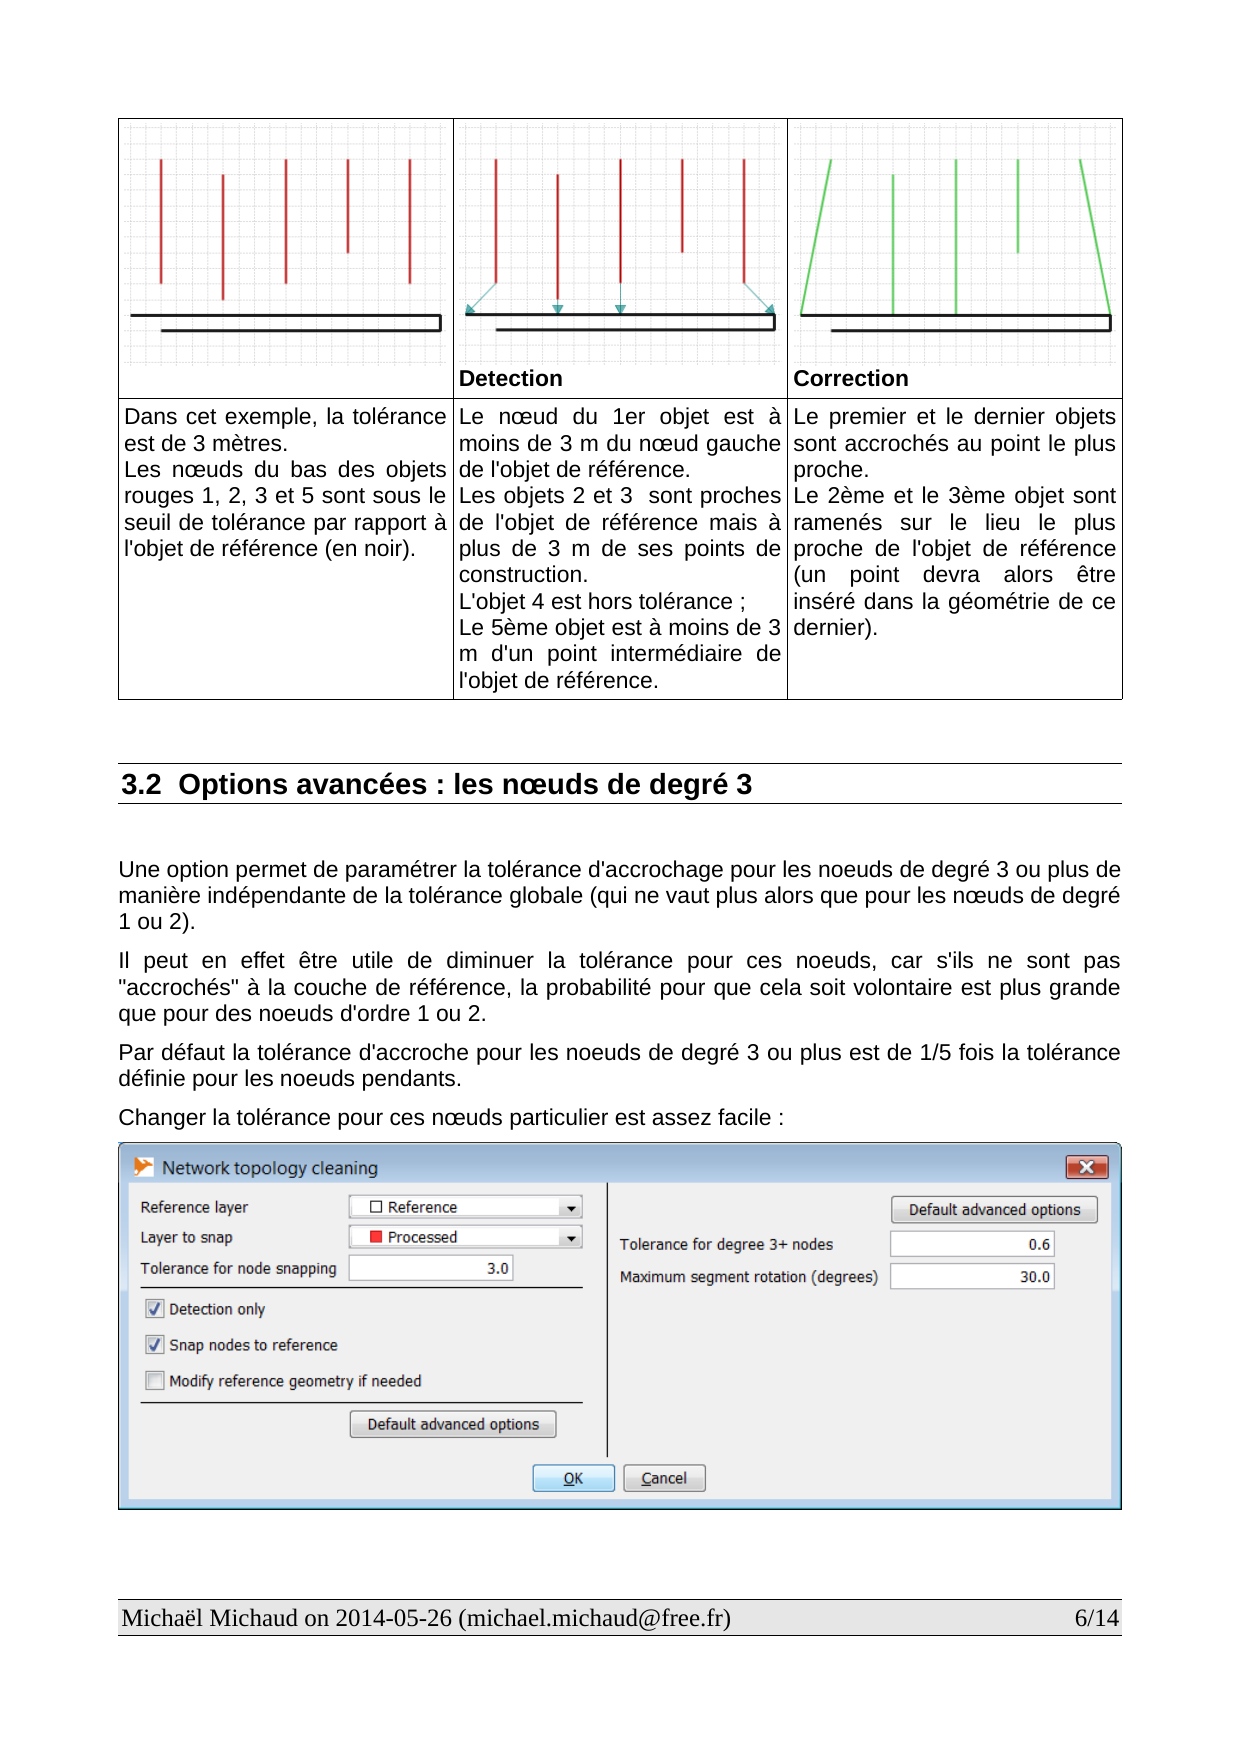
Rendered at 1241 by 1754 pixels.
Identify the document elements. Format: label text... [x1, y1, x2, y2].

table_cell Dans cet exemple, la tolérance est de 3 mètres. Les nœuds du bas des objets rouges 1, 2, 3 et 5 sont sous le seuil de tolérance par rapport à l'objet de référence (en noir). [119, 399, 453, 699]
picture [458, 123, 782, 366]
text Il peut en effet être utile de diminuer la tolérance pour ces noeuds, car s'ils ne sont pas "accrochés" à la couche de référence, la probabilité pour que cela soit volontaire est plus grande que pour des noeuds d'ordre 1 ou 2. [118, 947, 1122, 1026]
text Par défaut la tolérance d'accroche pour les noeuds de degré 3 ou plus est de 1/5 fois la tolérance définie pour les noeuds pendants. [118, 1039, 1122, 1091]
table_cell Le premier et le dernier objets sont accrochés au point le plus proche. Le 2ème et le 3ème objet sont ramenés sur le lieu le plus proche de l'objet de référence (un point devra alors être inséré dans la géométrie de ce dernier). [788, 399, 1122, 699]
table_header Correction [788, 119, 1122, 397]
subtitle Options avancées : les nœuds de degré 3 [118, 764, 1122, 803]
text Une option permet de paramétrer la tolérance d'accrochage pour les noeuds de degré 3 ou plus de manière indépendante de la tolérance globale (qui ne vaut plus alors que pour les nœuds de degré 1 ou 2). [118, 856, 1122, 935]
picture [118, 1142, 1122, 1510]
table_cell Le nœud du 1er objet est à moins de 3 m du nœud gauche de l'objet de référence. Les objets 2 et 3 sont proches de l'objet de référence mais à plus de 3 m de ses points de construction. L'objet 4 est hors tolérance ; Le 5ème objet est à moins de 3 m d'un point intermédiaire de l'objet de référence. [454, 399, 787, 699]
table_header [119, 119, 453, 397]
text Changer la tolérance pour ces nœuds particulier est assez facile : [118, 1104, 1122, 1130]
table_header Detection [454, 119, 787, 397]
